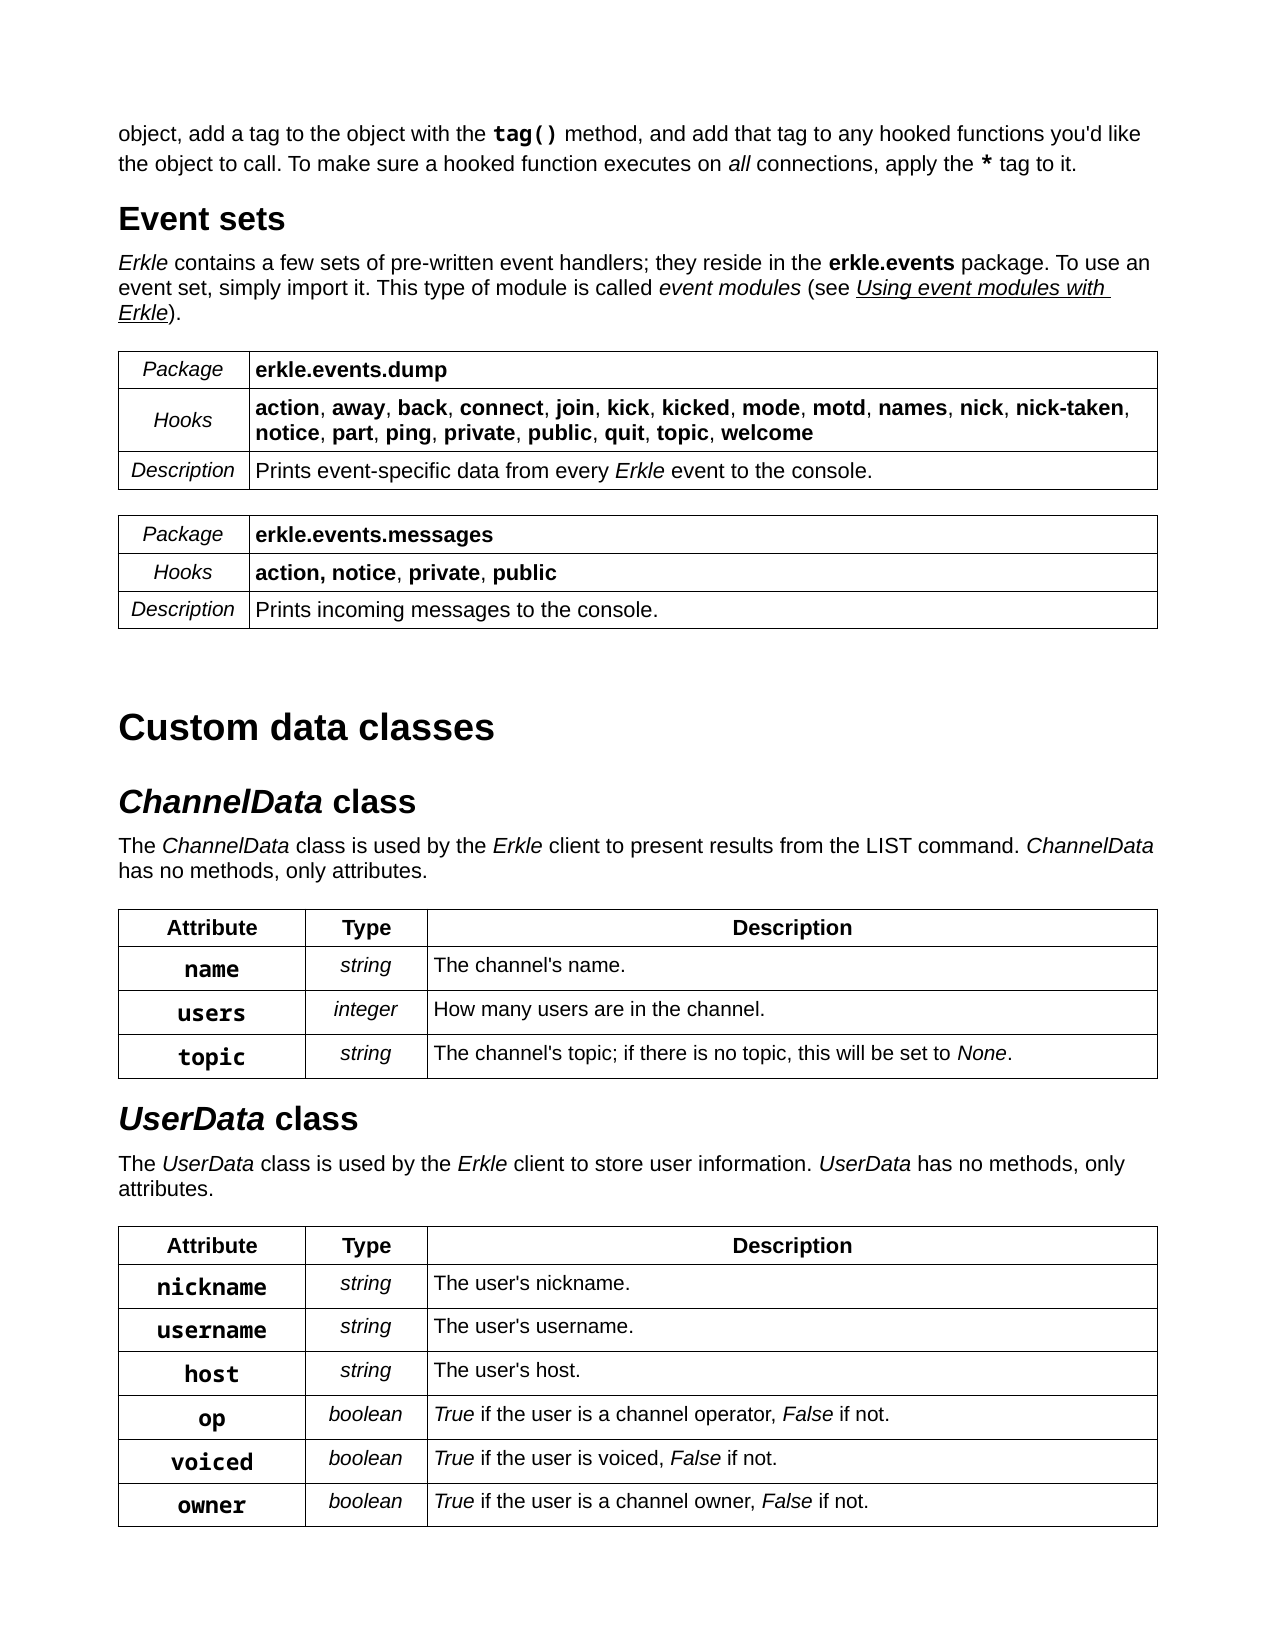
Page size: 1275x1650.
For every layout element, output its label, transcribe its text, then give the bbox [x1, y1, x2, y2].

table_header Attribute [119, 1227, 305, 1264]
table_header erkle.events.messages [250, 516, 1157, 553]
table_header Attribute [119, 910, 305, 946]
table_header Type [306, 910, 427, 946]
table_header erkle.events.dump [250, 352, 1157, 388]
table_cell How many users are in the channel. [428, 991, 1157, 1034]
table_cell string [306, 1309, 427, 1351]
subtitle UserData class [118, 1099, 1157, 1138]
table_cell Prints incoming messages to the console. [250, 592, 1157, 628]
subtitle ChannelData class [118, 782, 1157, 820]
table_cell voiced [119, 1440, 305, 1482]
table_cell boolean [306, 1396, 427, 1439]
table_cell action, away, back, connect, join, kick, kicked, mode, motd, names, nick, nick-taken, notice, part, ping, private, public, quit, topic, welcome [250, 389, 1157, 451]
text The UserData class is used by the Erkle client to store user information. UserData has no methods, only attributes. [118, 1150, 1157, 1201]
table_cell topic [119, 1035, 305, 1077]
table_cell nickname [119, 1265, 305, 1307]
table_cell string [306, 1265, 427, 1307]
text The ChannelData class is used by the Erkle client to present results from the LIST command. ChannelData has no methods, only attributes. [118, 833, 1157, 883]
table_cell Description [119, 592, 249, 628]
table_cell username [119, 1309, 305, 1351]
table_cell True if the user is a channel owner, False if not. [428, 1484, 1157, 1526]
table_cell users [119, 991, 305, 1034]
table_cell name [119, 947, 305, 990]
table_header Description [428, 910, 1157, 946]
table_cell Hooks [119, 389, 249, 451]
table_cell boolean [306, 1440, 427, 1482]
table_cell string [306, 1035, 427, 1077]
table_cell True if the user is voiced, False if not. [428, 1440, 1157, 1482]
table_cell The user's host. [428, 1352, 1157, 1395]
table_cell string [306, 1352, 427, 1395]
subtitle Event sets [118, 198, 1157, 237]
table_cell op [119, 1396, 305, 1439]
table_header Type [306, 1227, 427, 1264]
table_header Description [428, 1227, 1157, 1264]
text object, add a tag to the object with the tag() method, and add that tag to any hooked functions you'd like the object to call. To make sure a hooked function executes on all connections, apply the * tag to it. [118, 118, 1157, 178]
text Erkle contains a few sets of pre-written event handlers; they reside in the erkle.events package. To use an event set, simply import it. This type of module is called event modules (see Using event modules with Erkle). [118, 250, 1157, 325]
table_cell Description [119, 452, 249, 489]
table_cell Hooks [119, 554, 249, 591]
table_cell The user's nickname. [428, 1265, 1157, 1307]
table_cell The channel's name. [428, 947, 1157, 990]
table_cell The user's username. [428, 1309, 1157, 1351]
table_cell Prints event-specific data from every Erkle event to the console. [250, 452, 1157, 489]
subtitle Custom data classes [118, 705, 1157, 748]
table_cell The channel's topic; if there is no topic, this will be set to None. [428, 1035, 1157, 1077]
table_cell owner [119, 1484, 305, 1526]
table_cell integer [306, 991, 427, 1034]
table_header Package [119, 516, 249, 553]
table_cell boolean [306, 1484, 427, 1526]
table_cell host [119, 1352, 305, 1395]
table_cell action, notice, private, public [250, 554, 1157, 591]
table_cell string [306, 947, 427, 990]
table_cell True if the user is a channel operator, False if not. [428, 1396, 1157, 1439]
table_header Package [119, 352, 249, 388]
